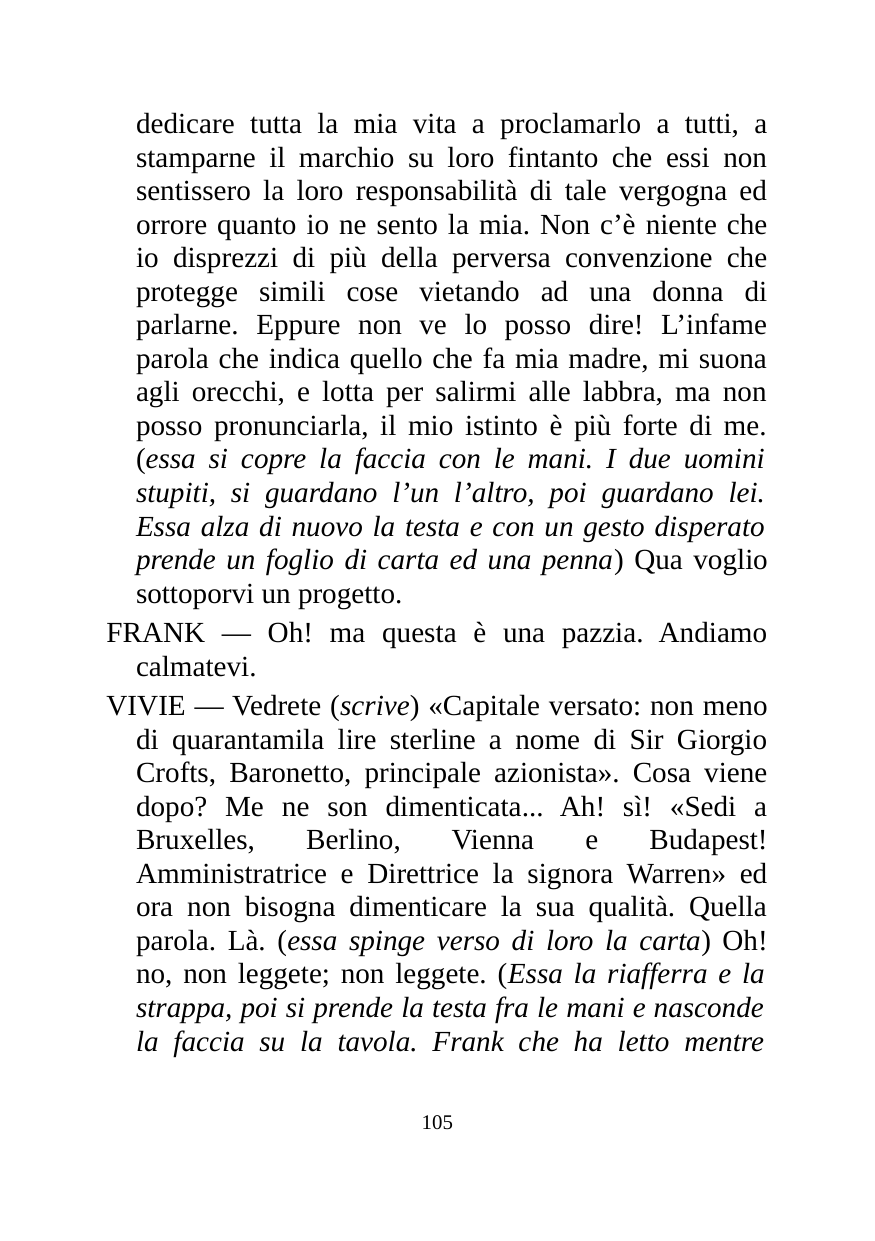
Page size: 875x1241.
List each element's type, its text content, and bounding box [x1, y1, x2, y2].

text FRANK — Oh! ma questa è una pazzia. Andiamo calmatevi. [106, 615, 768, 682]
text dedicare tutta la mia vita a proclamarlo a tutti, a stamparne il marchio su loro fintanto che essi non sentissero la loro responsabilità di tale vergogna ed orrore quanto io ne sento la mia. Non c’è niente che io disprezzi di più della perversa convenzione che protegge simili cose vietando ad una donna di parlarne. Eppure non ve lo posso dire! L’infame parola che indica quello che fa mia madre, mi suona agli orecchi, e lotta per salirmi alle labbra, ma non posso pronunciarla, il mio istinto è più forte di me. (essa si copre la faccia con le mani. I due uomini stupiti, si guardano l’un l’altro, poi guardano lei. Essa alza di nuovo la testa e con un gesto disperato prende un foglio di carta ed una penna) Qua voglio sottoporvi un progetto. [106, 106, 768, 609]
text VIVIE — Vedrete (scrive) «Capitale versato: non meno di quarantamila lire sterline a nome di Sir Giorgio Crofts, Baronetto, principale azionista». Cosa viene dopo? Me ne son dimenticata... Ah! sì! «Sedi a Bruxelles, Berlino, Vienna e Budapest! Amministratrice e Direttrice la signora Warren» ed ora non bisogna dimenticare la sua qualità. Quella parola. Là. (essa spinge verso di loro la carta) Oh! no, non leggete; non leggete. (Essa la riafferra e la strappa, poi si prende la testa fra le mani e nasconde la faccia su la tavola. Frank che ha letto mentre [106, 688, 768, 1057]
